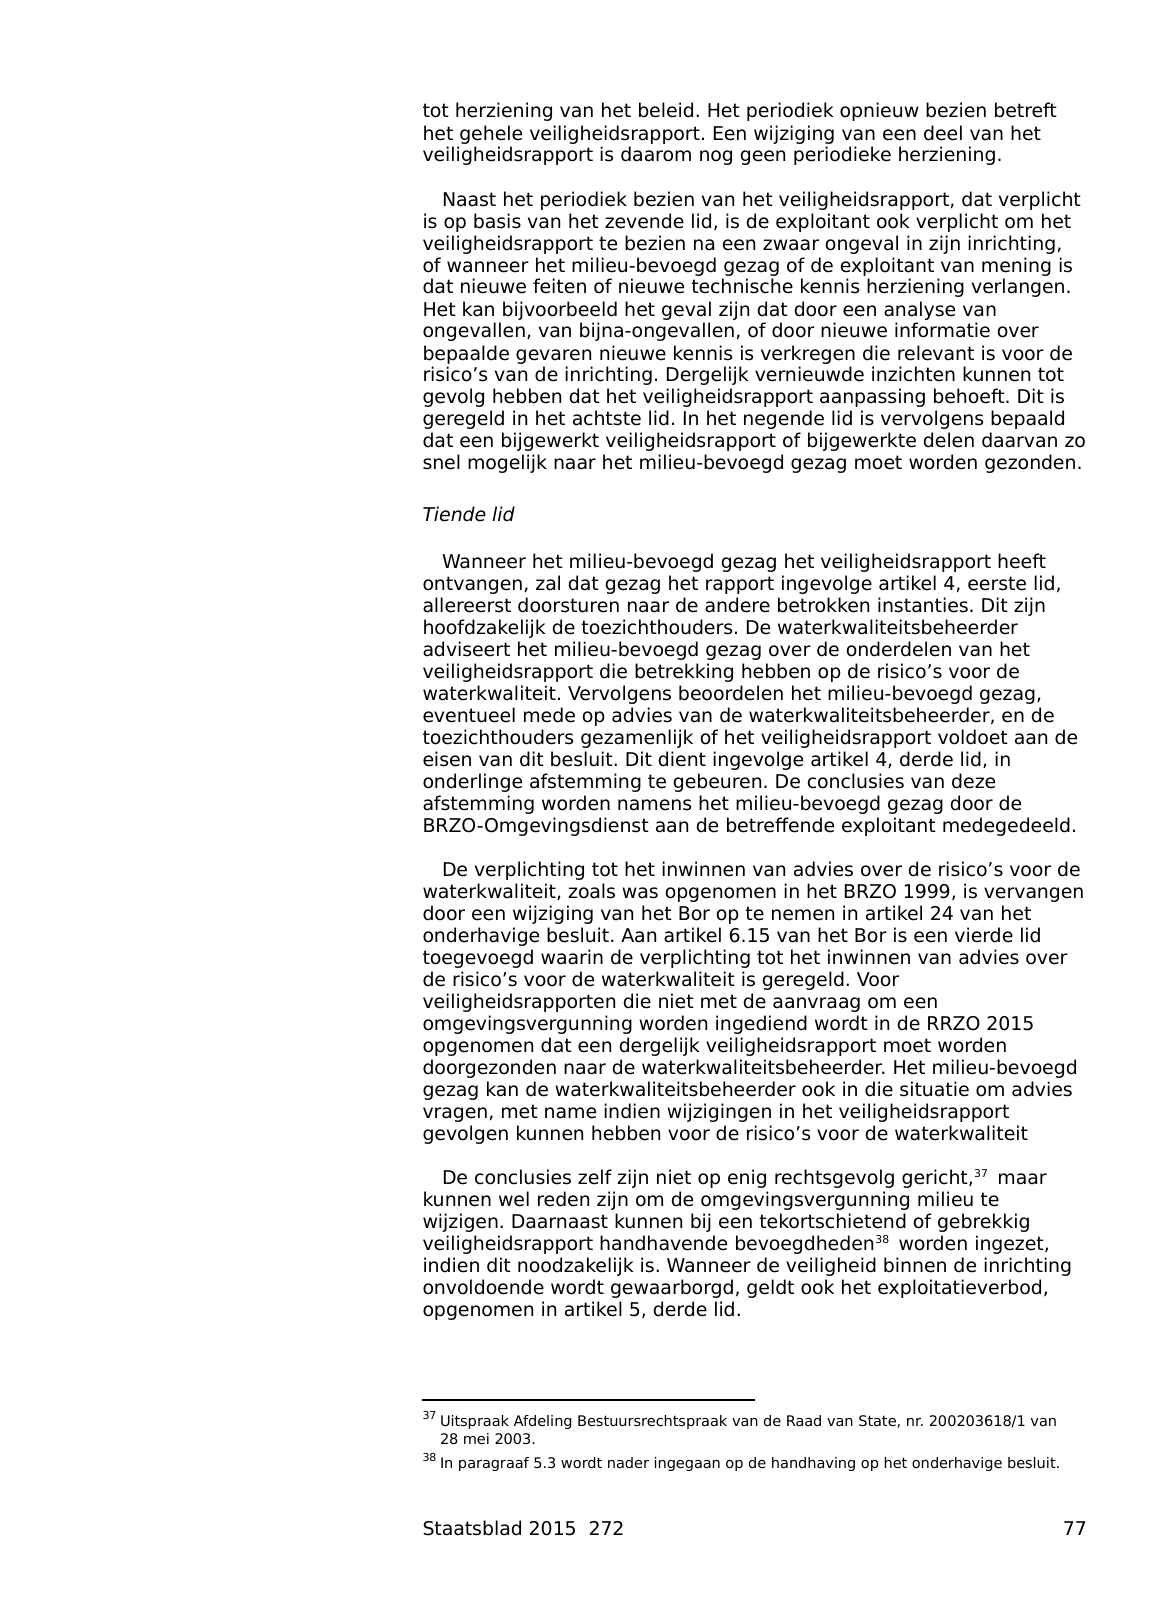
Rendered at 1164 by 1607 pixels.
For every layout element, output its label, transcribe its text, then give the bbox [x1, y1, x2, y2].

text De conclusies zelf zijn niet op enig rechtsgevolg gericht, maar kunnen wel reden zijn om de omgevingsvergunning milieu te wijzigen. Daarnaast kunnen bij een tekortschietend of gebrekkig veiligheidsrapport handhavende bevoegdheden worden ingezet, indien dit noodzakelijk is. Wanneer de veiligheid binnen de inrichting onvoldoende wordt gewaarborgd, geldt ook het exploitatieverbod, opgenomen in artikel 5, derde lid. [422, 1167, 1087, 1321]
text Wanneer het milieu-bevoegd gezag het veiligheidsrapport heeft ontvangen, zal dat gezag het rapport ingevolge artikel 4, eerste lid, allereerst doorsturen naar de andere betrokken instanties. Dit zijn hoofdzakelijk de toezichthouders. De waterkwaliteitsbeheerder adviseert het milieu-bevoegd gezag over de onderdelen van het veiligheidsrapport die betrekking hebben op de risico’s voor de waterkwaliteit. Vervolgens beoordelen het milieu-bevoegd gezag, eventueel mede op advies van de waterkwaliteitsbeheerder, en de toezichthouders gezamenlijk of het veiligheidsrapport voldoet aan de eisen van dit besluit. Dit dient ingevolge artikel 4, derde lid, in onderlinge afstemming te gebeuren. De conclusies van deze afstemming worden namens het milieu-bevoegd gezag door de BRZO-Omgevingsdienst aan de betreffende exploitant medegedeeld. [422, 551, 1087, 837]
text Uitspraak Afdeling Bestuursrechtspraak van de Raad van State, nr. 200203618/1 van 28 mei 2003. [422, 1409, 1087, 1448]
text tot herziening van het beleid. Het periodiek opnieuw bezien betreft het gehele veiligheidsrapport. Een wijziging van een deel van het veiligheidsrapport is daarom nog geen periodieke herziening. [422, 100, 1087, 166]
text De verplichting tot het inwinnen van advies over de risico’s voor de waterkwaliteit, zoals was opgenomen in het BRZO 1999, is vervangen door een wijziging van het Bor op te nemen in artikel 24 van het onderhavige besluit. Aan artikel 6.15 van het Bor is een vierde lid toegevoegd waarin de verplichting tot het inwinnen van advies over de risico’s voor de waterkwaliteit is geregeld. Voor veiligheidsrapporten die niet met de aanvraag om een omgevingsvergunning worden ingediend wordt in de RRZO 2015 opgenomen dat een dergelijk veiligheidsrapport moet worden doorgezonden naar de waterkwaliteitsbeheerder. Het milieu-bevoegd gezag kan de waterkwaliteitsbeheerder ook in die situatie om advies vragen, met name indien wijzigingen in het veiligheidsrapport gevolgen kunnen hebben voor de risico’s voor de waterkwaliteit [422, 859, 1087, 1145]
text Naast het periodiek bezien van het veiligheidsrapport, dat verplicht is op basis van het zevende lid, is de exploitant ook verplicht om het veiligheidsrapport te bezien na een zwaar ongeval in zijn inrichting, of wanneer het milieu-bevoegd gezag of de exploitant van mening is dat nieuwe feiten of nieuwe technische kennis herziening verlangen. Het kan bijvoorbeeld het geval zijn dat door een analyse van ongevallen, van bijna-ongevallen, of door nieuwe informatie over bepaalde gevaren nieuwe kennis is verkregen die relevant is voor de risico’s van de inrichting. Dergelijk vernieuwde inzichten kunnen tot gevolg hebben dat het veiligheidsrapport aanpassing behoeft. Dit is geregeld in het achtste lid. In het negende lid is vervolgens bepaald dat een bijgewerkt veiligheidsrapport of bijgewerkte delen daarvan zo snel mogelijk naar het milieu-bevoegd gezag moet worden gezonden. [422, 188, 1087, 474]
subtitle Tiende lid [422, 504, 1087, 526]
text In paragraaf 5.3 wordt nader ingegaan op de handhaving op het onderhavige besluit. [422, 1451, 1087, 1473]
